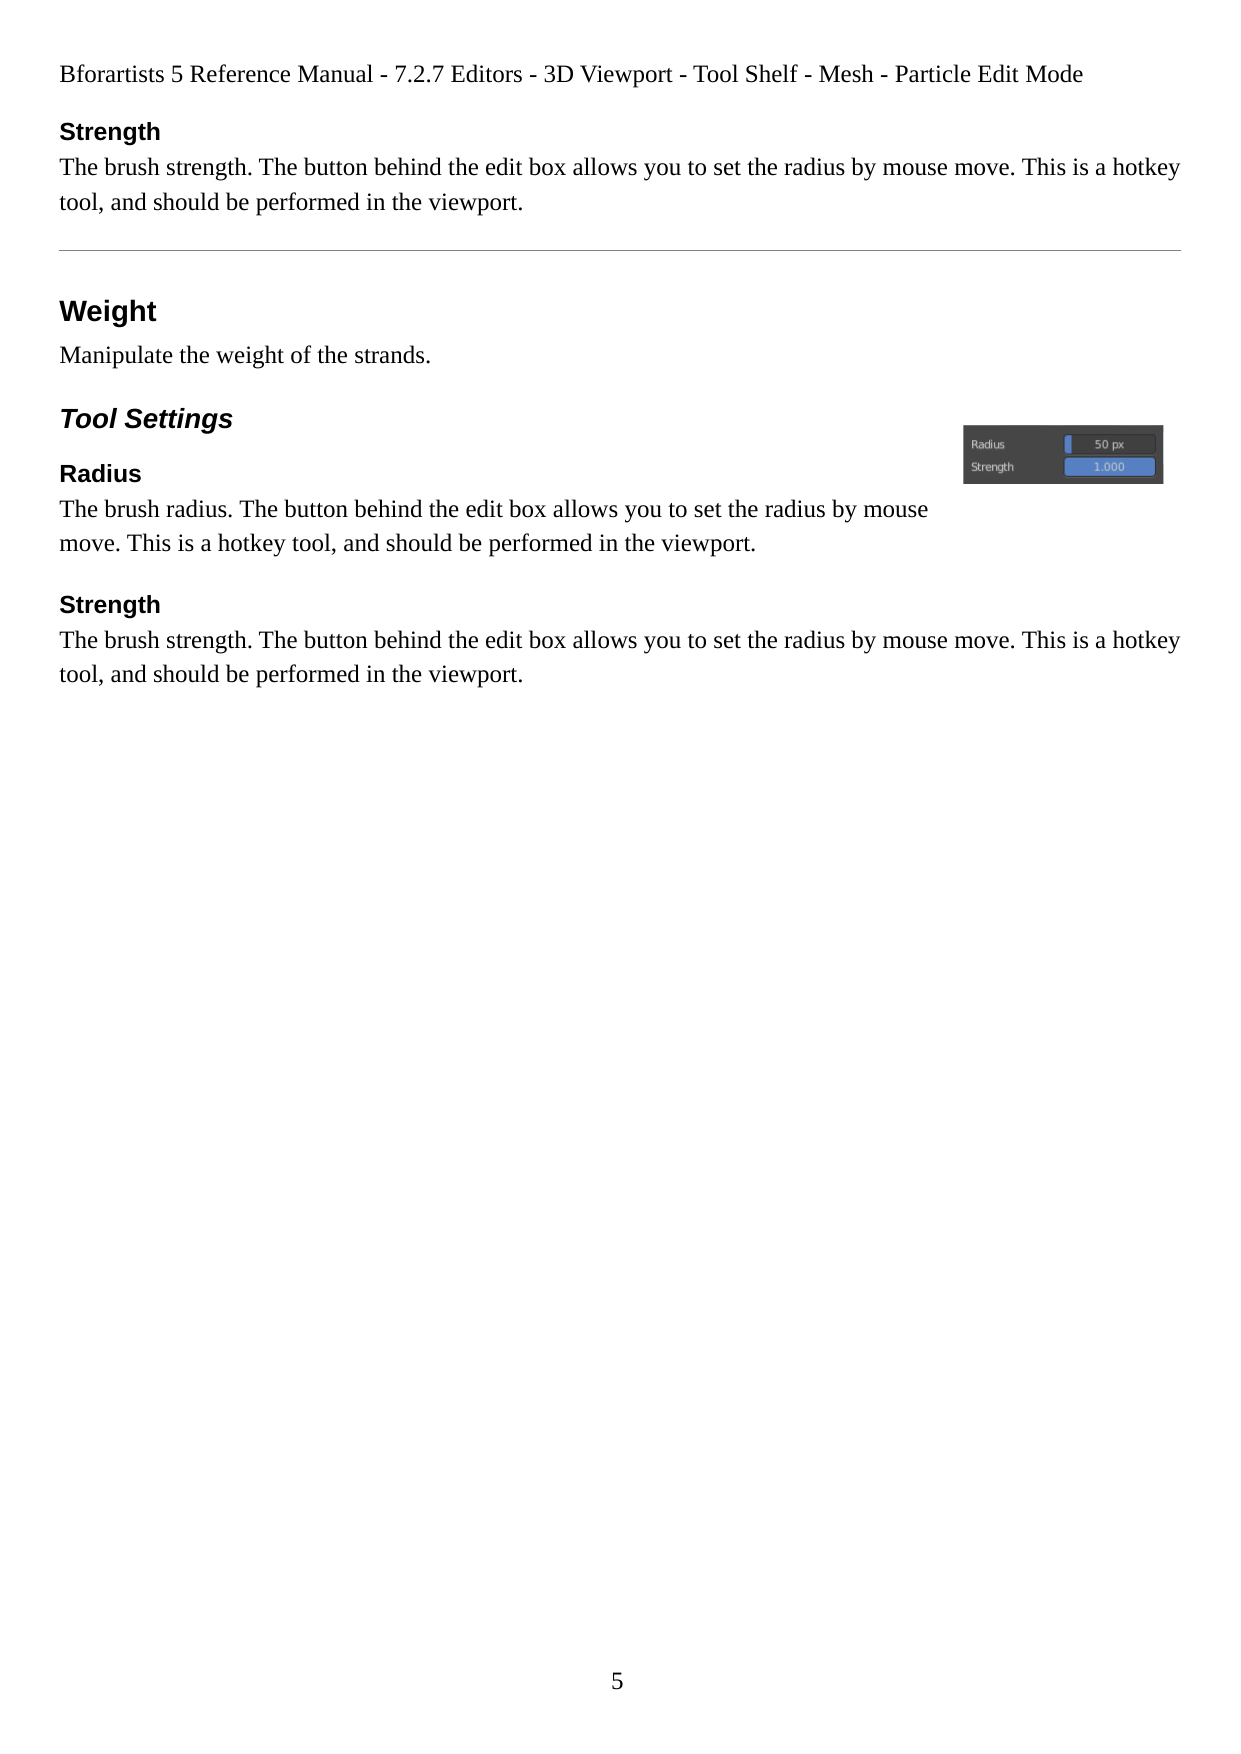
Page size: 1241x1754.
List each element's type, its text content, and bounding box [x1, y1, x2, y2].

text The brush strength. The button behind the edit box allows you to set the radius by mouse move. This is a hotkey tool, and should be performed in the viewport. [59, 152, 1181, 215]
subtitle Strength [59, 590, 1181, 618]
picture [963, 425, 1164, 484]
text The brush strength. The button behind the edit box allows you to set the radius by mouse move. This is a hotkey tool, and should be performed in the viewport. [59, 625, 1181, 688]
subtitle Weight [59, 294, 1181, 328]
subtitle Radius [59, 459, 1181, 488]
text Manipulate the weight of the strands. [59, 341, 1181, 369]
subtitle Tool Settings [59, 402, 1181, 434]
subtitle Strength [59, 117, 1181, 146]
text The brush radius. The button behind the edit box allows you to set the radius by mouse move. This is a hotkey tool, and should be performed in the viewport. [59, 494, 1181, 557]
